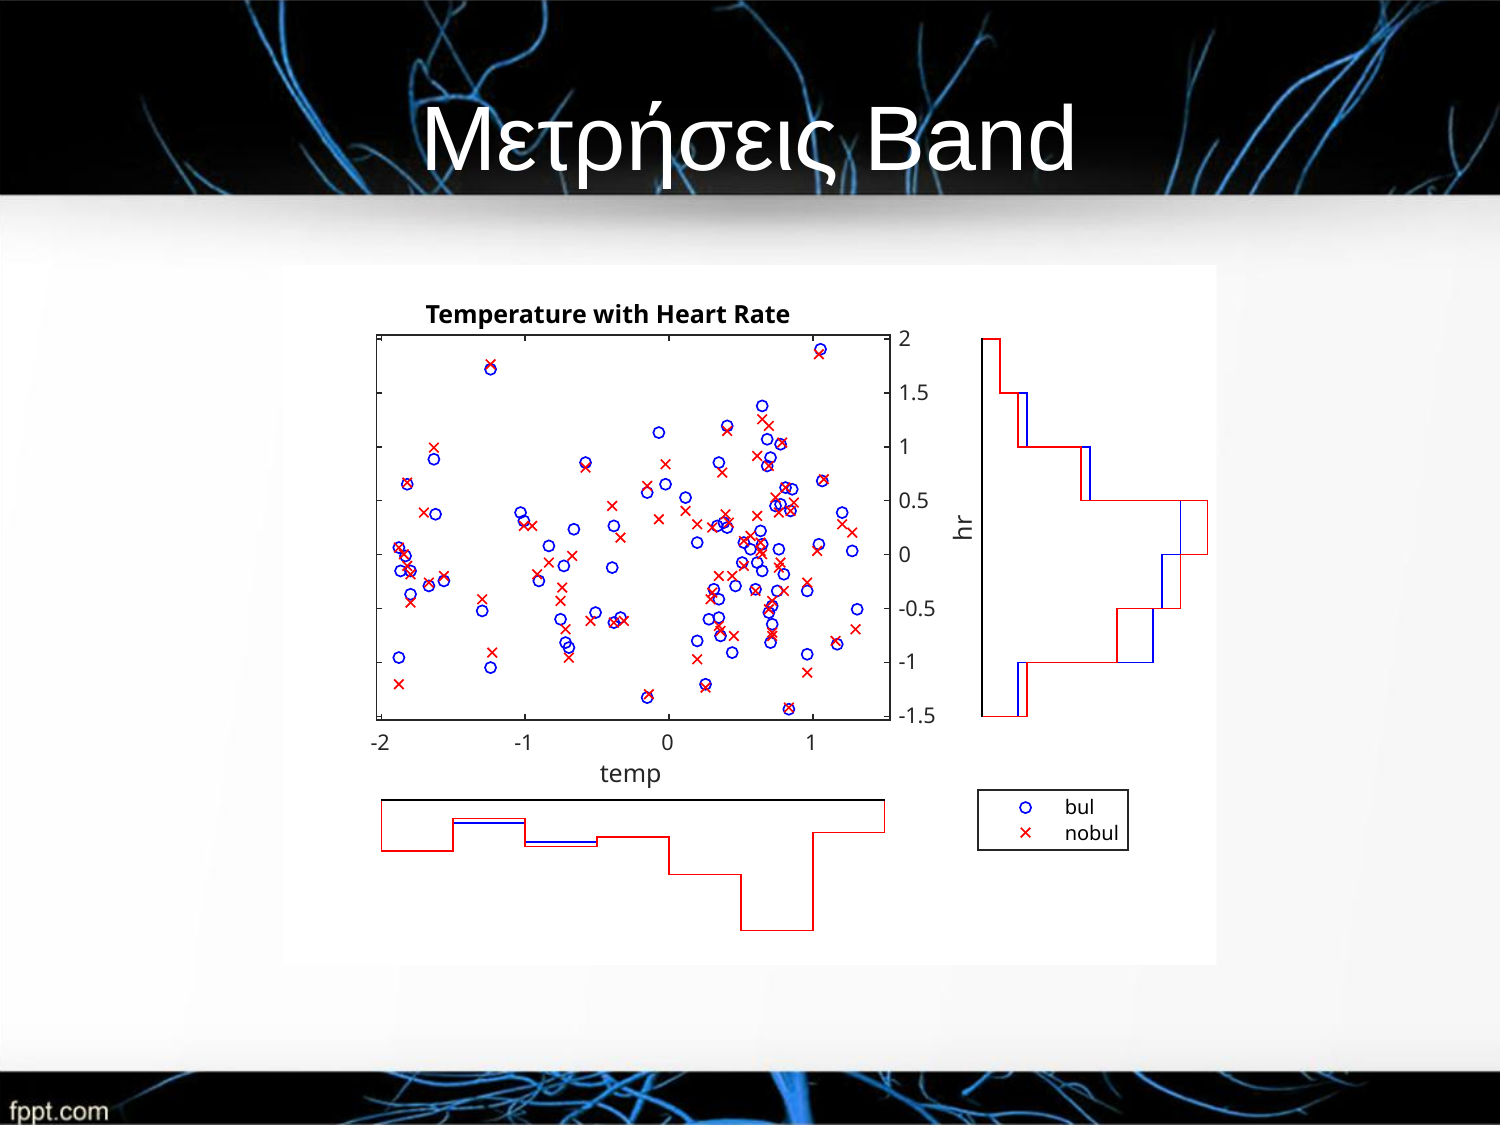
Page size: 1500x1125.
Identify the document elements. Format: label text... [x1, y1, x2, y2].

title Μετρήσεις Band [75, 45, 1425, 233]
picture [0, 0, 1500, 1125]
